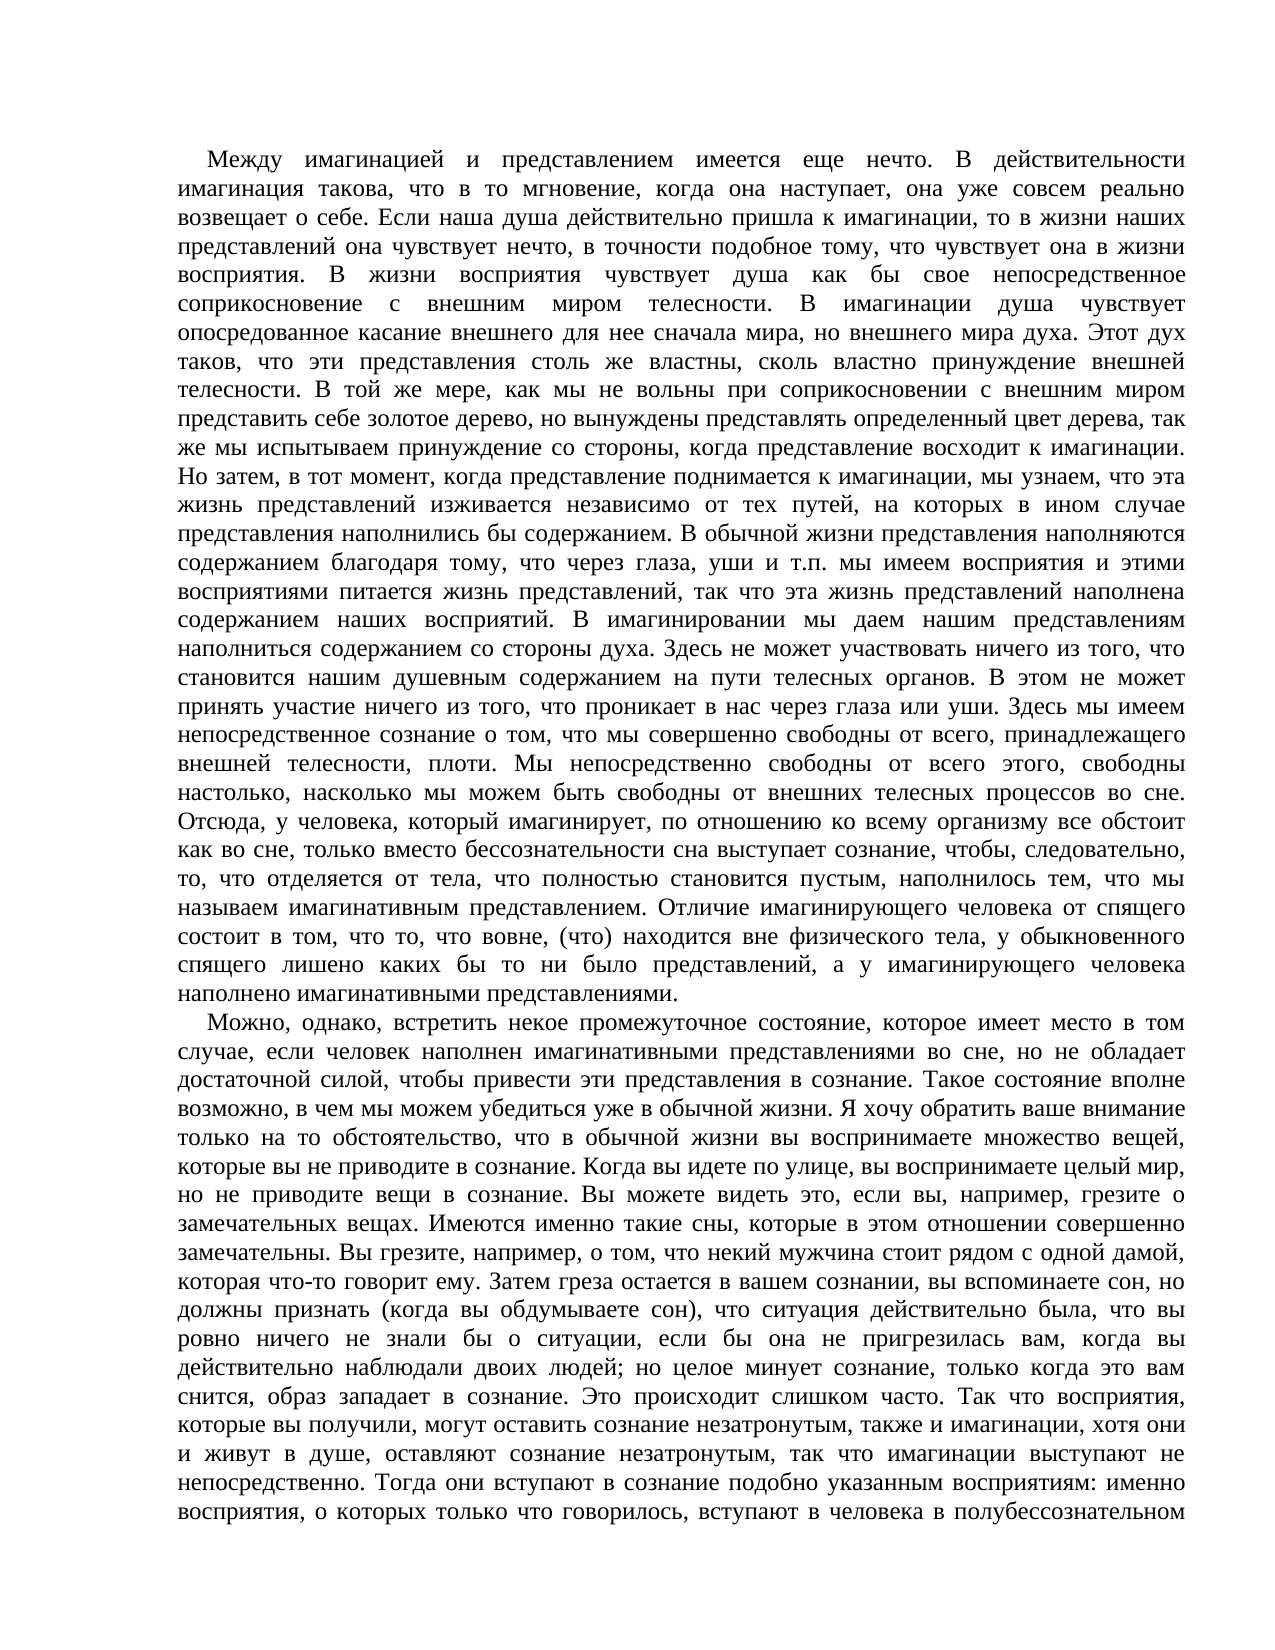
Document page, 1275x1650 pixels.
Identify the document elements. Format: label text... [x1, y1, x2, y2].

text Можно, однако, встретить некое промежуточное состояние, которое имеет место в том случае, если человек наполнен имагинативными представлениями во сне, но не обладает достаточной силой, чтобы привести эти представления в сознание. Такое состояние вполне возможно, в чем мы можем убедиться уже в обычной жизни. Я хочу обратить ваше внимание только на то обстоятельство, что в обычной жизни вы воспринимаете множество вещей, которые вы не приводите в сознание. Когда вы идете по улице, вы воспринимаете целый мир, но не приводите вещи в сознание. Вы можете видеть это, если вы, например, грезите о замечательных вещах. Имеются именно такие сны, которые в этом отношении совершенно замечательны. Вы грезите, например, о том, что некий мужчина стоит рядом с одной дамой, которая что-то говорит ему. Затем греза остается в вашем сознании, вы вспоминаете сон, но должны признать (когда вы обдумываете сон), что ситуация действительно была, что вы ровно ничего не знали бы о ситуации, если бы она не пригрезилась вам, когда вы действительно наблюдали двоих людей; но целое минует сознание, только когда это вам снится, образ западает в сознание. Это происходит слишком часто. Так что восприятия, которые вы получили, могут оставить сознание незатронутым, также и имагинации, хотя они и живут в душе, оставляют сознание незатронутым, так что имагинации выступают не непосредственно. Тогда они вступают в сознание подобно указанным восприятиям: именно восприятия, о которых только что говорилось, вступают в человека в полубессознательном [177, 1007, 1186, 1524]
text Между имагинацией и представлением имеется еще нечто. В действительности имагинация такова, что в то мгновение, когда она наступает, она уже совсем реально возвещает о себе. Если наша душа действительно пришла к имагинации, то в жизни наших представлений она чувствует нечто, в точности подобное тому, что чувствует она в жизни восприятия. В жизни восприятия чувствует душа как бы свое непосредственное соприкосновение с внешним миром телесности. В имагинации душа чувствует опосредованное касание внешнего для нее сначала мира, но внешнего мира духа. Этот дух таков, что эти представления столь же властны, сколь властно принуждение внешней телесности. В той же мере, как мы не вольны при соприкосновении с внешним миром представить себе золотое дерево, но вынуждены представлять определенный цвет дерева, так же мы испытываем принуждение со стороны, когда представление восходит к имагинации. Но затем, в тот момент, когда представление поднимается к имагинации, мы узнаем, что эта жизнь представлений изживается независимо от тех путей, на которых в ином случае представления наполнились бы содержанием. В обычной жизни представления наполняются содержанием благодаря тому, что через глаза, уши и т.п. мы имеем восприятия и этими восприятиями питается жизнь представлений, так что эта жизнь представлений наполнена содержанием наших восприятий. В имагинировании мы даем нашим представлениям наполниться содержанием со стороны духа. Здесь не может участвовать ничего из того, что становится нашим душевным содержанием на пути телесных органов. В этом не может принять участие ничего из того, что проникает в нас через глаза или уши. Здесь мы имеем непосредственное сознание о том, что мы совершенно свободны от всего, принадлежащего внешней телесности, плоти. Мы непосредственно свободны от всего этого, свободны настолько, насколько мы можем быть свободны от внешних телесных процессов во сне. Отсюда, у человека, который имагинирует, по отношению ко всему организму все обстоит как во сне, только вместо бессознательности сна выступает сознание, чтобы, следовательно, то, что отделяется от тела, что полностью становится пустым, наполнилось тем, что мы называем имагинативным представлением. Отличие имагинирующего человека от спящего состоит в том, что то, что вовне, (что) находится вне физического тела, у обыкновенного спящего лишено каких бы то ни было представлений, а у имагинирующего человека наполнено имагинативными представлениями. [177, 144, 1186, 1007]
